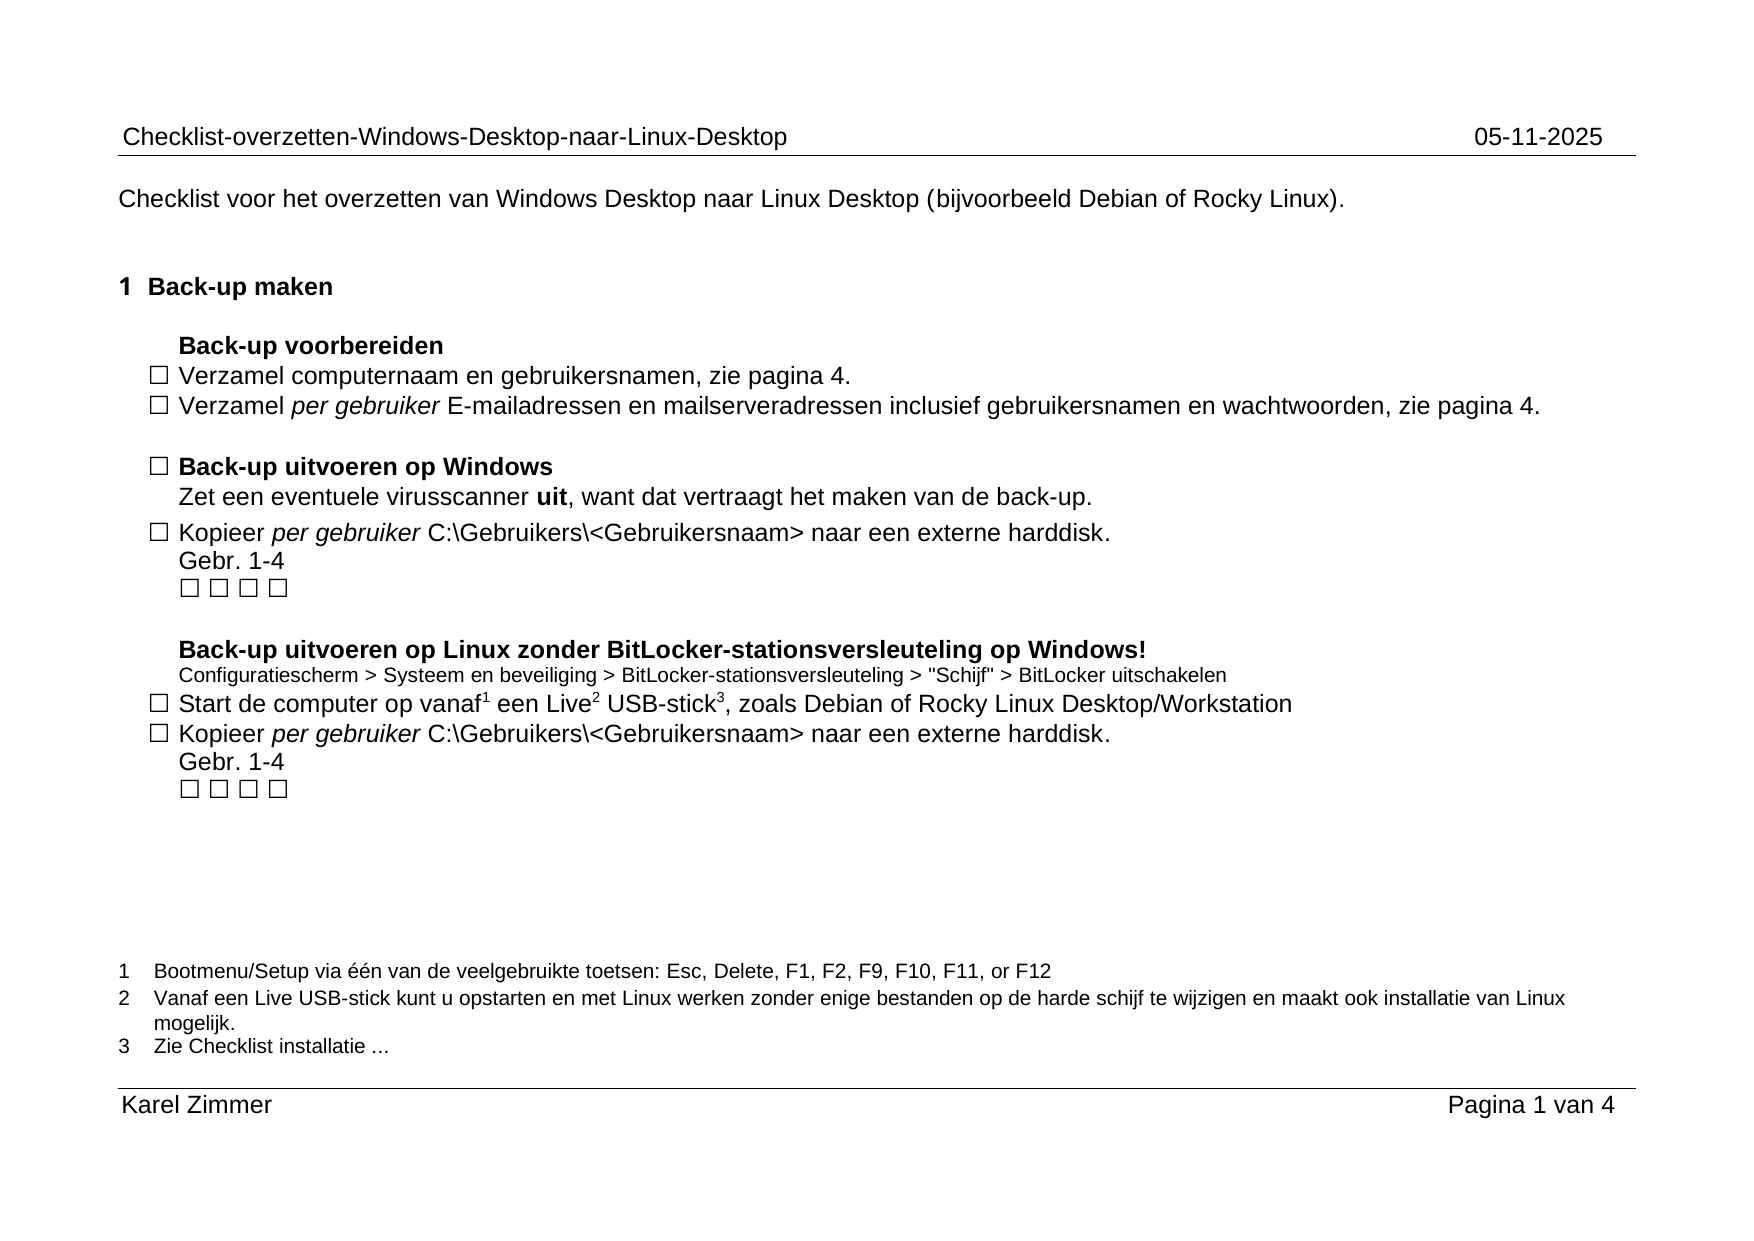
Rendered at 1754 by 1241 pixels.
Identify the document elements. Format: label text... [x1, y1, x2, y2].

table_header [141, 331, 177, 361]
table_header Back-up voorbereiden [177, 331, 1617, 361]
table_header [141, 421, 177, 452]
table_cell ☐ [141, 688, 177, 719]
table_cell ☐ [141, 518, 177, 604]
table_cell Start de computer op vanaf een Live USB-stick, zoals Debian of Rocky Linux Desktop/Workstation [177, 688, 1617, 719]
table_header [177, 604, 1617, 634]
table_cell ☐ [141, 452, 177, 482]
table_cell ☐ [141, 361, 177, 391]
table_cell Verzamel per gebruiker E-mailadressen en mailserveradressen inclusief gebruikersnamen en wachtwoorden, zie pagina 4. [177, 391, 1617, 421]
table_cell Verzamel computernaam en gebruikersnamen, zie pagina 4. [177, 361, 1617, 391]
table_cell Kopieer per gebruiker C:\Gebruikers\<Gebruikersnaam> naar een externe harddisk. Gebr. 1-4 ☐ ☐ ☐ ☐ [177, 719, 1617, 805]
table_cell Back-up uitvoeren op Windows [177, 452, 1617, 482]
table_cell Zet een eventuele virusscanner uit, want dat vertraagt het maken van de back-up. [177, 482, 1617, 518]
table_header [177, 421, 1617, 452]
table_header [141, 604, 177, 634]
table_cell Kopieer per gebruiker C:\Gebruikers\<Gebruikersnaam> naar een externe harddisk. Gebr. 1-4 ☐ ☐ ☐ ☐ [177, 518, 1617, 604]
text Checklist voor het overzetten van Windows Desktop naar Linux Desktop (bijvoorbeeld Debian of Rocky Linux). [118, 184, 1636, 212]
table_cell ☐ [141, 391, 177, 421]
table_cell [141, 635, 177, 688]
table_cell Back-up uitvoeren op Linux zonder BitLocker-stationsversleuteling op Windows! Configuratiescherm > Systeem en beveiliging > BitLocker-stationsversleuteling > "Schijf" > BitLocker uitschakelen [177, 635, 1617, 688]
table_cell [141, 482, 177, 518]
list Back-up maken [118, 268, 1636, 302]
table_cell ☐ [141, 719, 177, 805]
